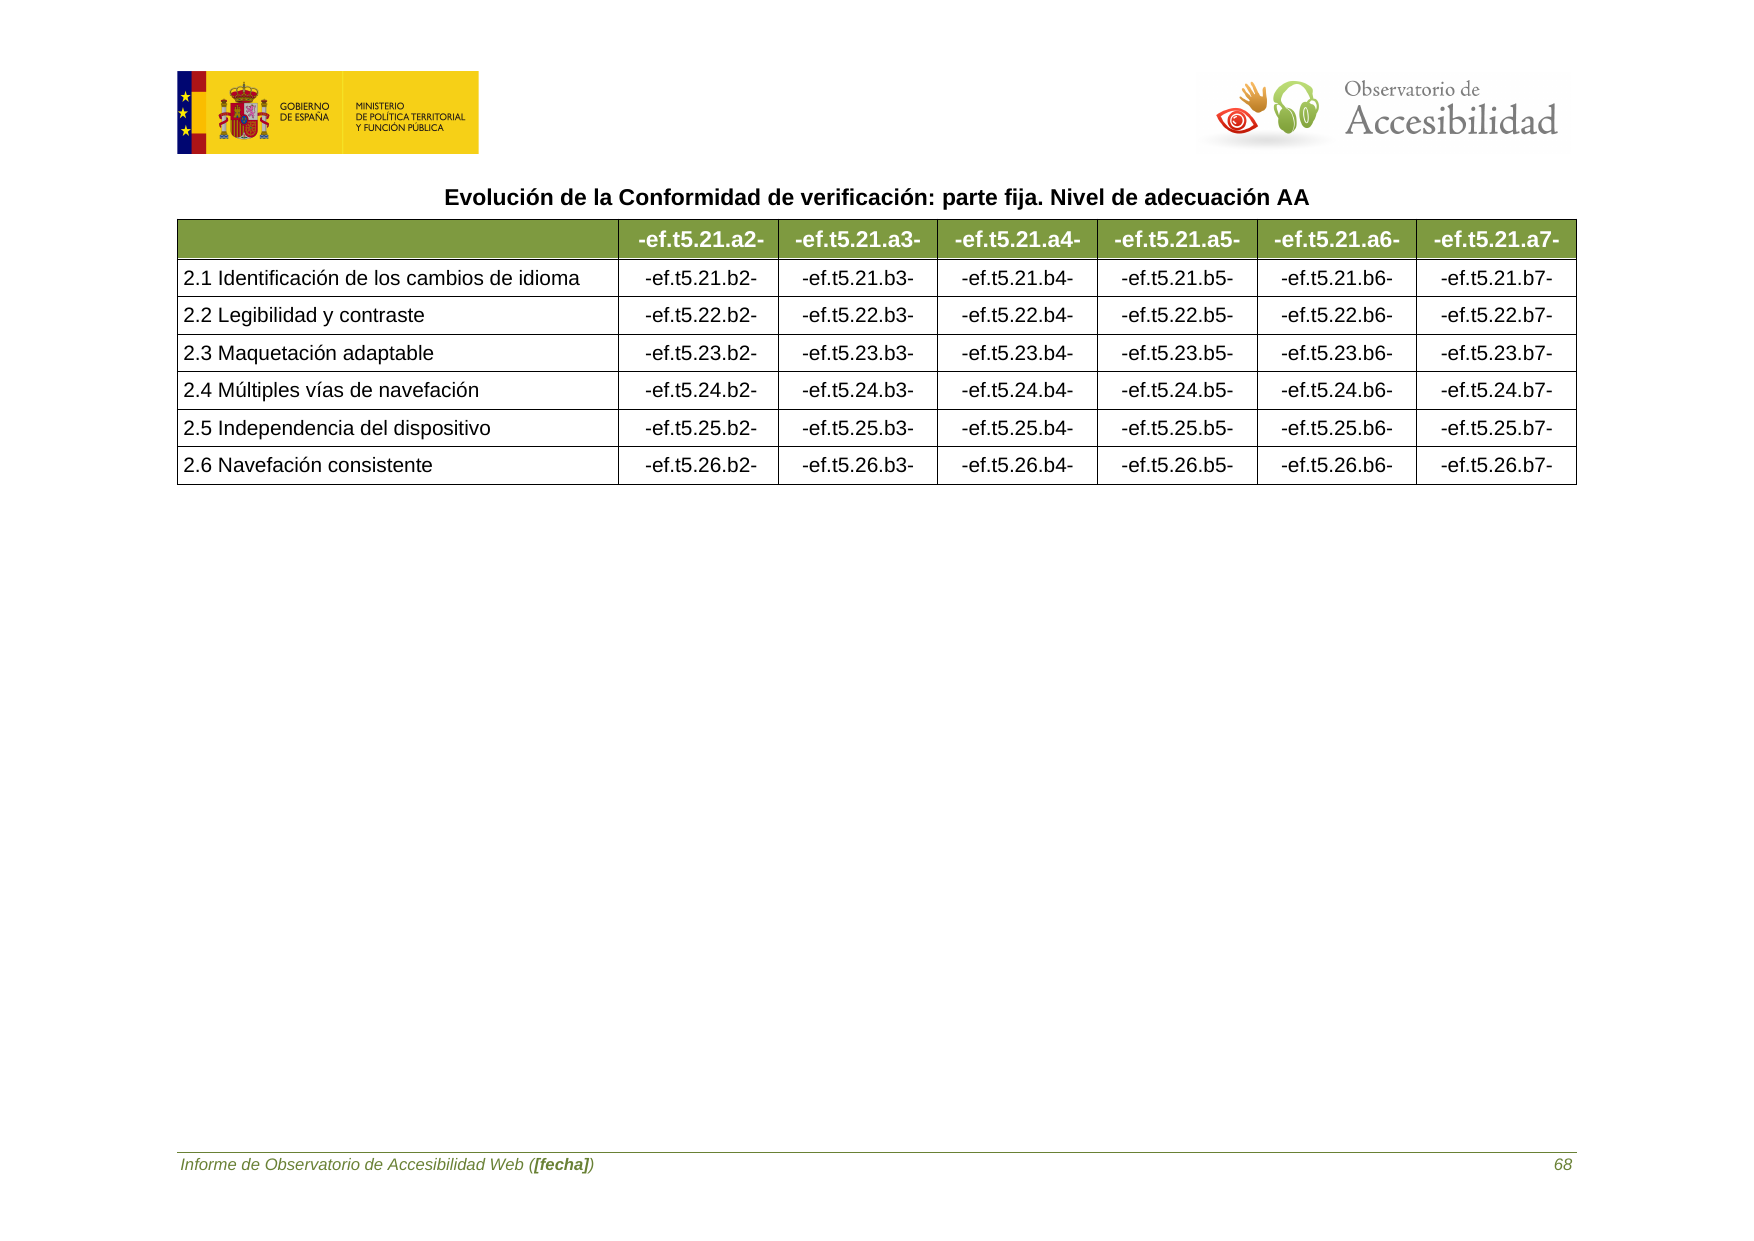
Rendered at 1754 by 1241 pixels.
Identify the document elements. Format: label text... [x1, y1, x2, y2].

table_cell -ef.t5.25.b2- [619, 410, 778, 446]
table_cell -ef.t5.23.b2- [619, 335, 778, 371]
picture [1196, 72, 1572, 154]
table_cell -ef.t5.21.b4- [938, 260, 1097, 296]
table_cell -ef.t5.25.b4- [938, 410, 1097, 446]
table_cell -ef.t5.22.b3- [779, 297, 937, 333]
table_cell -ef.t5.22.b6- [1258, 297, 1416, 333]
table_cell -ef.t5.21.b6- [1258, 260, 1416, 296]
table_cell -ef.t5.26.b7- [1417, 447, 1576, 483]
table_cell -ef.t5.24.b2- [619, 372, 778, 408]
table_header -ef.t5.21.a2- [619, 220, 778, 258]
table_cell -ef.t5.23.b6- [1258, 335, 1416, 371]
table_cell -ef.t5.24.b4- [938, 372, 1097, 408]
table_header -ef.t5.21.a4- [938, 220, 1097, 258]
table_header -ef.t5.21.a7- [1417, 220, 1576, 258]
table_cell 2.3 Maquetación adaptable [178, 335, 618, 371]
table_header [178, 220, 618, 258]
table_cell -ef.t5.24.b5- [1098, 372, 1257, 408]
text Evolución de la Conformidad de verificación: parte fija. Nivel de adecuación AA [177, 184, 1577, 211]
table_cell -ef.t5.25.b6- [1258, 410, 1416, 446]
table_cell -ef.t5.23.b7- [1417, 335, 1576, 371]
table_cell -ef.t5.23.b5- [1098, 335, 1257, 371]
table_cell 2.2 Legibilidad y contraste [178, 297, 618, 333]
picture [177, 71, 479, 154]
table_header -ef.t5.21.a6- [1258, 220, 1416, 258]
table_cell -ef.t5.24.b3- [779, 372, 937, 408]
table_cell -ef.t5.25.b5- [1098, 410, 1257, 446]
table_cell -ef.t5.24.b6- [1258, 372, 1416, 408]
table_cell -ef.t5.21.b3- [779, 260, 937, 296]
table_cell -ef.t5.25.b7- [1417, 410, 1576, 446]
table_cell -ef.t5.22.b5- [1098, 297, 1257, 333]
table_cell -ef.t5.25.b3- [779, 410, 937, 446]
table_cell -ef.t5.26.b5- [1098, 447, 1257, 483]
table_cell -ef.t5.24.b7- [1417, 372, 1576, 408]
table_cell -ef.t5.22.b2- [619, 297, 778, 333]
table_header -ef.t5.21.a3- [779, 220, 937, 258]
table_cell -ef.t5.22.b4- [938, 297, 1097, 333]
table_cell -ef.t5.26.b2- [619, 447, 778, 483]
table_cell -ef.t5.22.b7- [1417, 297, 1576, 333]
table_cell -ef.t5.26.b6- [1258, 447, 1416, 483]
table_cell -ef.t5.26.b3- [779, 447, 937, 483]
table_cell 2.5 Independencia del dispositivo [178, 410, 618, 446]
table_cell 2.4 Múltiples vías de navefación [178, 372, 618, 408]
table_cell -ef.t5.23.b4- [938, 335, 1097, 371]
table_cell -ef.t5.26.b4- [938, 447, 1097, 483]
table_cell 2.6 Navefación consistente [178, 447, 618, 483]
table_cell 2.1 Identificación de los cambios de idioma [178, 260, 618, 296]
table_cell -ef.t5.21.b7- [1417, 260, 1576, 296]
table_cell -ef.t5.21.b5- [1098, 260, 1257, 296]
table_header -ef.t5.21.a5- [1098, 220, 1257, 258]
table_cell -ef.t5.23.b3- [779, 335, 937, 371]
table_cell -ef.t5.21.b2- [619, 260, 778, 296]
